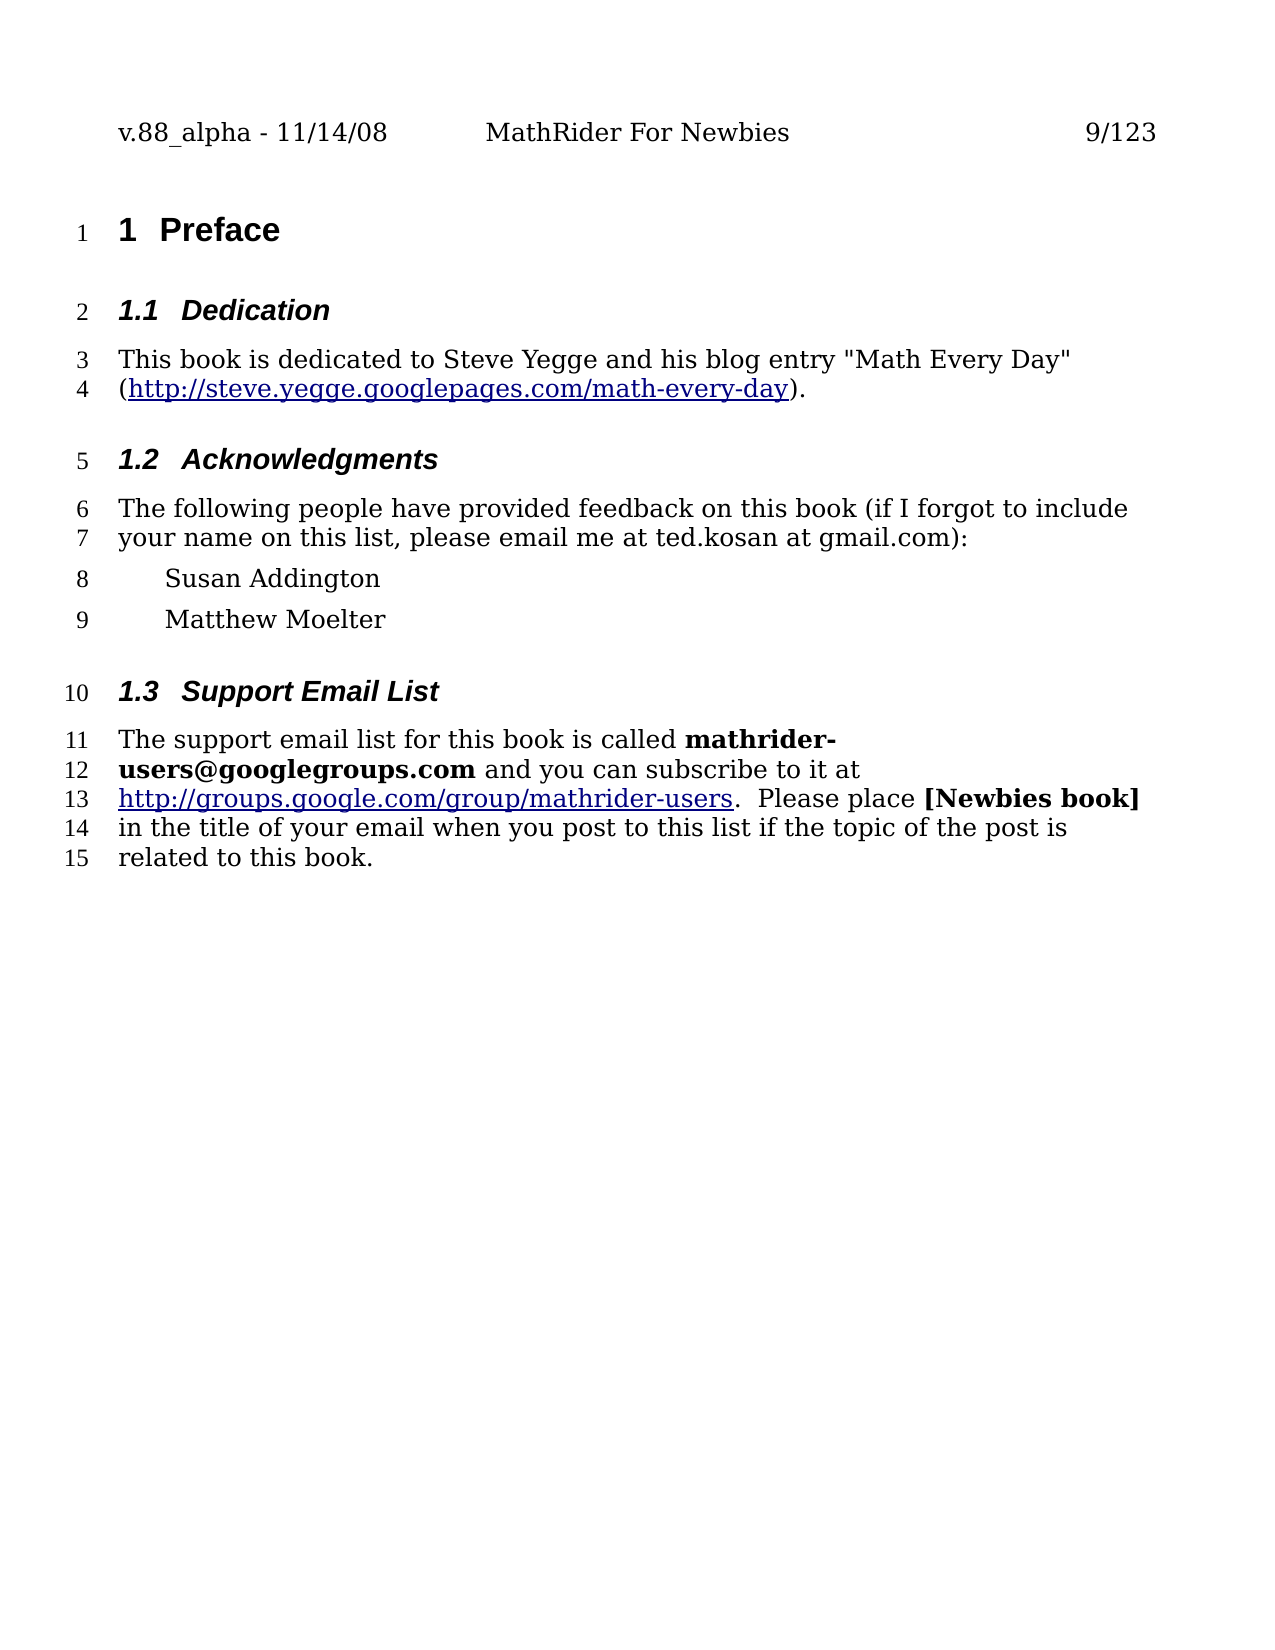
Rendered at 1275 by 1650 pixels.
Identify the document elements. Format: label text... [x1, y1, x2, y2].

subtitle Dedication [118, 293, 1157, 327]
text This book is dedicated to Steve Yegge and his blog entry "Math Every Day" (http://steve.yegge.googlepages.com/math-every-day). [118, 345, 1157, 403]
subtitle Preface [118, 210, 1157, 248]
subtitle Acknowledgments [118, 442, 1157, 476]
text Susan Addington [164, 564, 1157, 593]
text The following people have provided feedback on this book (if I forgot to include your name on this list, please email me at ted.kosan at gmail.com): [118, 494, 1157, 552]
text Matthew Moelter [164, 606, 1157, 635]
subtitle Support Email List [118, 674, 1157, 707]
text The support email list for this book is called mathrider-users@googlegroups.com and you can subscribe to it at http://groups.google.com/group/mathrider-users. Please place [Newbies book] in the title of your email when you post to this list if the topic of the post is related to this book. [118, 725, 1157, 872]
